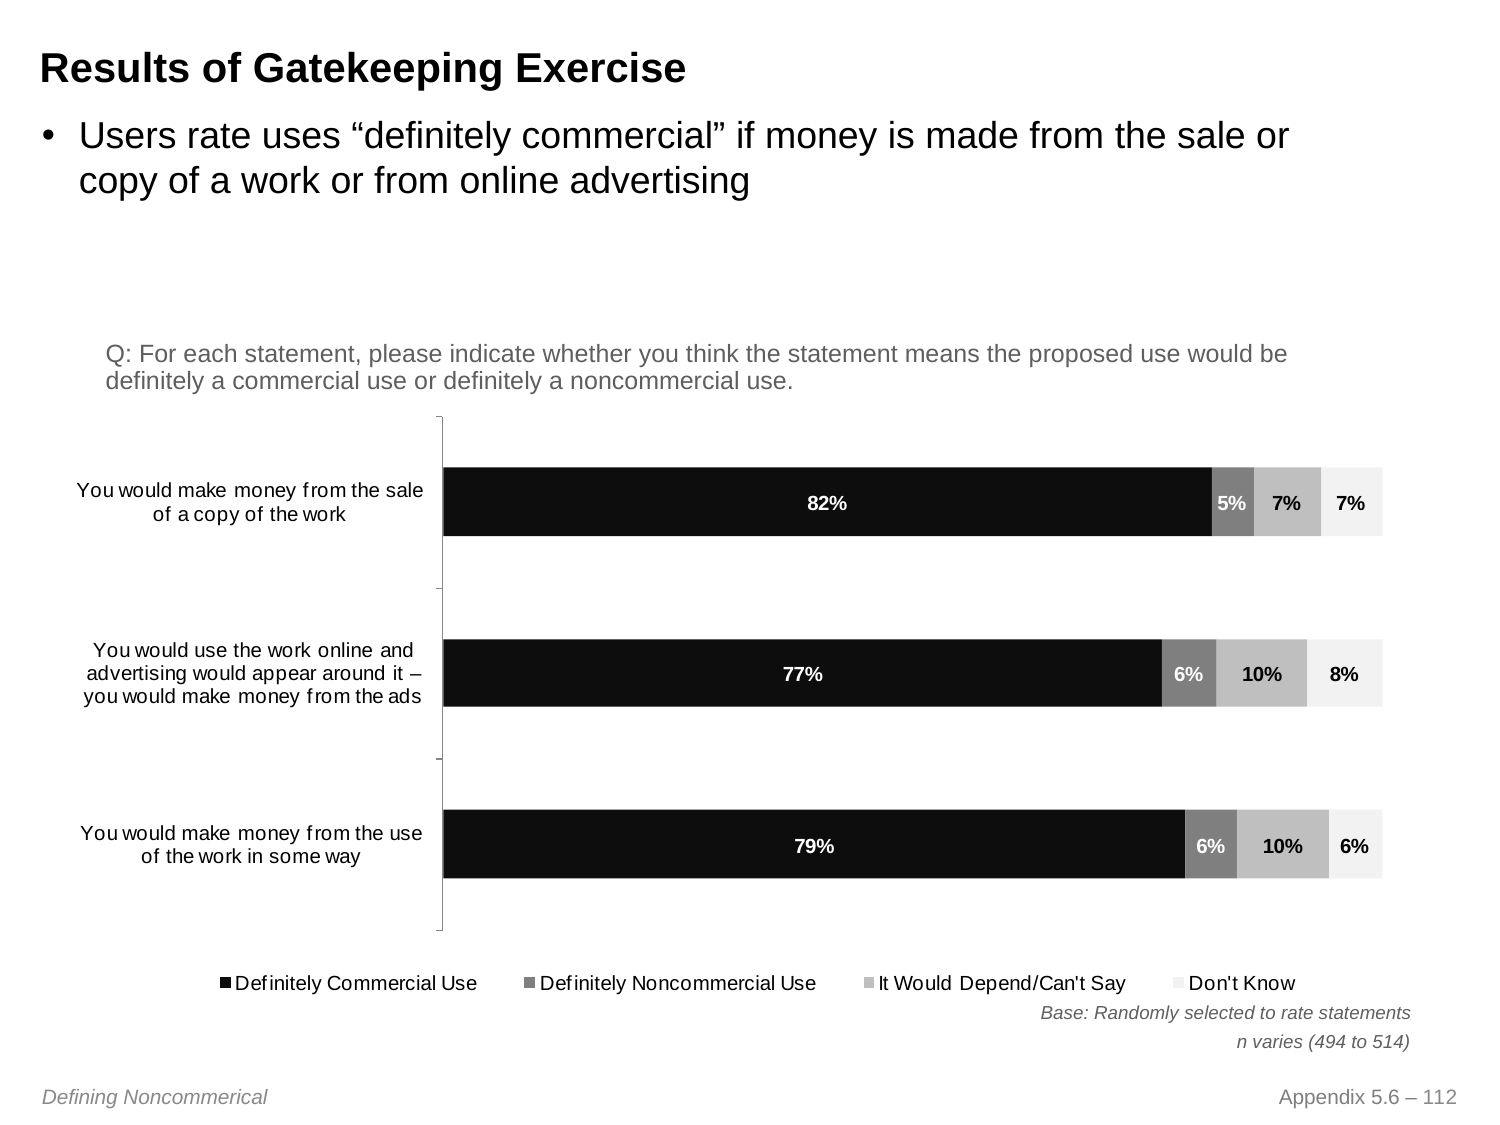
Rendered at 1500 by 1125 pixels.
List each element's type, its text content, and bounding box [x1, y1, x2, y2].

text_box Appendix 5.6 – <number> [1121, 1066, 1472, 1125]
text_box Base: Randomly selected to rate statements [967, 993, 1426, 1032]
picture [58, 394, 1402, 1015]
text_box Q: For each statement, please indicate whether you think the statement means the proposed use would be definitely a commercial use or definitely a noncommercial use. [90, 315, 1407, 421]
text_box Results of Gatekeeping Exercise [24, 27, 1288, 110]
text_box Users rate uses “definitely commercial” if money is made from the sale or copy of a work or from online advertising [27, 103, 1382, 210]
text_box Defining Noncommerical [27, 1066, 503, 1125]
text_box n varies (494 to 514) [1110, 1032, 1425, 1061]
